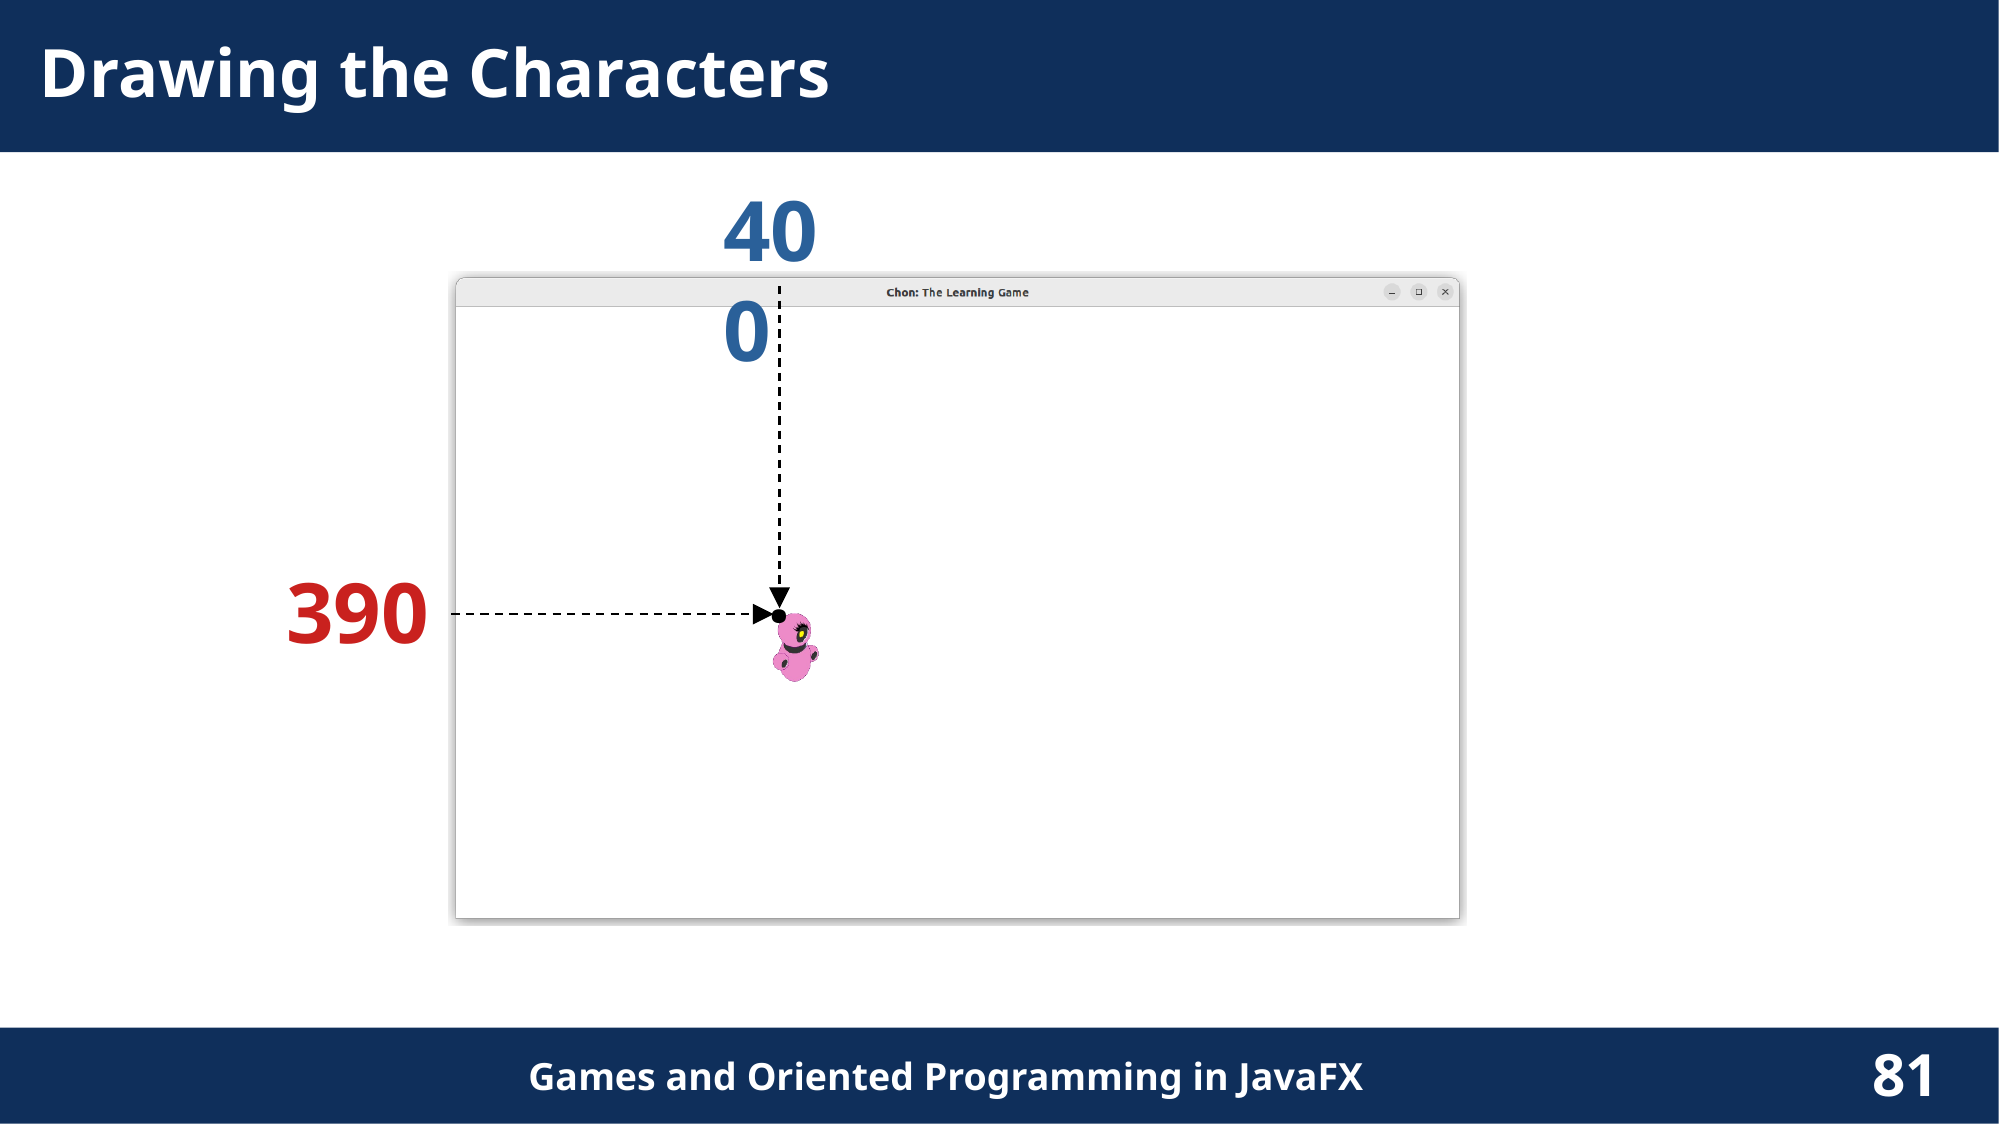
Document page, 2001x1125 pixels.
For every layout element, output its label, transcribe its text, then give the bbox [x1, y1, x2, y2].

text_box . [738, 531, 821, 647]
text_box 390 [265, 552, 449, 668]
picture [448, 271, 1467, 926]
text_box Drawing the Characters [25, 23, 1999, 119]
text_box 400 [708, 171, 874, 386]
